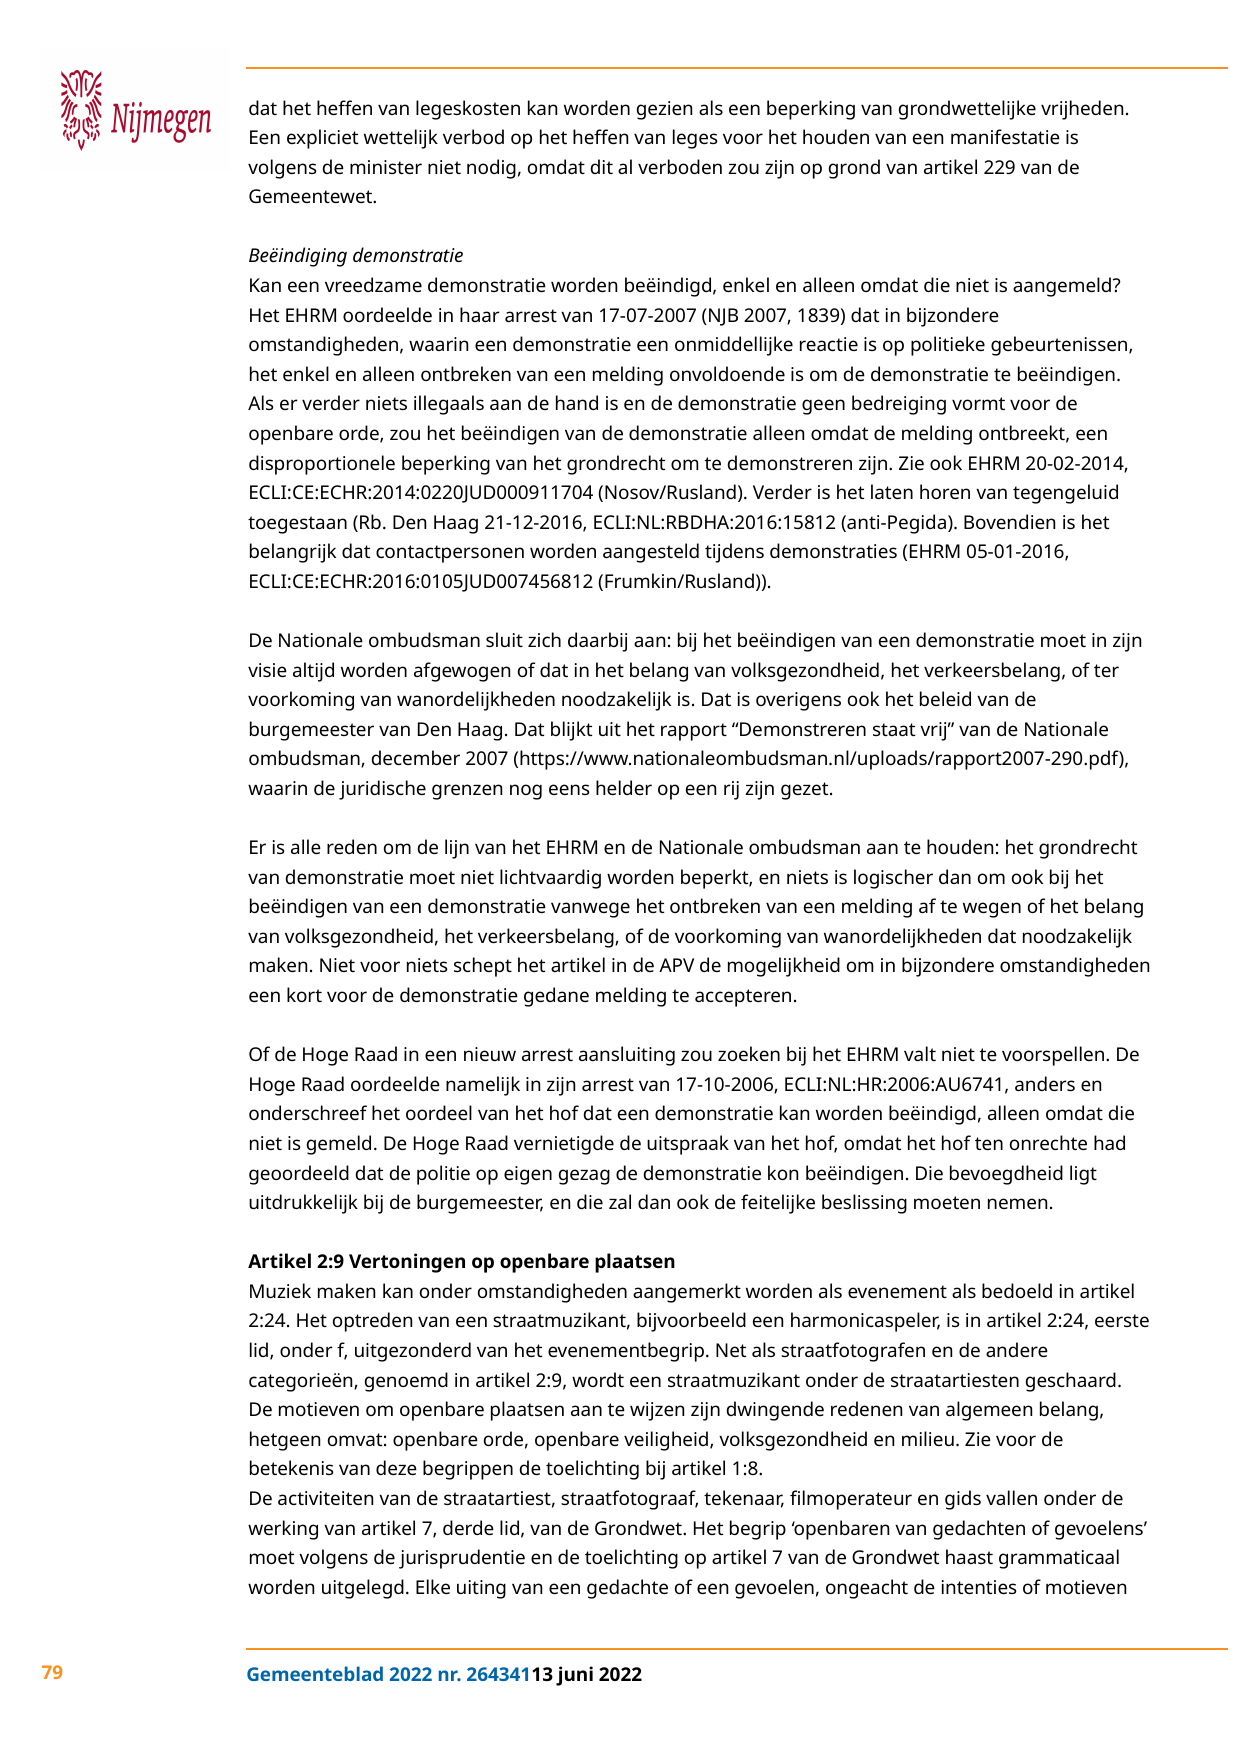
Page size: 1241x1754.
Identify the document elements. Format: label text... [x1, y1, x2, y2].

text De activiteiten van de straatartiest, straatfotograaf, tekenaar, filmoperateur en gids vallen onder de werking van artikel 7, derde lid, van de Grondwet. Het begrip ‘openbaren van gedachten of gevoelens’ moet volgens de jurisprudentie en de toelichting op artikel 7 van de Grondwet haast grammaticaal worden uitgelegd. Elke uiting van een gedachte of een gevoelen, ongeacht de intenties of motieven [248, 1485, 1152, 1600]
text Of de Hoge Raad in een nieuw arrest aansluiting zou zoeken bij het EHRM valt niet te voorspellen. De Hoge Raad oordeelde namelijk in zijn arrest van 17-10-2006, ECLI:NL:HR:2006:AU6741, anders en onderschreef het oordeel van het hof dat een demonstratie kan worden beëindigd, alleen omdat die niet is gemeld. De Hoge Raad vernietigde de uitspraak van het hof, omdat het hof ten onrechte had geoordeeld dat de politie op eigen gezag de demonstratie kon beëindigen. Die bevoegdheid ligt uitdrukkelijk bij de burgemeester, en die zal dan ook de feitelijke beslissing moeten nemen. [248, 1041, 1152, 1215]
text De Nationale ombudsman sluit zich daarbij aan: bij het beëindigen van een demonstratie moet in zijn visie altijd worden afgewogen of dat in het belang van volksgezondheid, het verkeersbelang, of ter voorkoming van wanordelijkheden noodzakelijk is. Dat is overigens ook het beleid van de burgemeester van Den Haag. Dat blijkt uit het rapport “Demonstreren staat vrij” van de Nationale ombudsman, december 2007 (https://www.nationaleombudsman.nl/uploads/rapport2007-290.pdf), waarin de juridische grenzen nog eens helder op een rij zijn gezet. [248, 627, 1152, 801]
picture [41, 47, 231, 172]
text Het EHRM oordeelde in haar arrest van 17-07-2007 (NJB 2007, 1839) dat in bijzondere omstandigheden, waarin een demonstratie een onmiddellijke reactie is op politieke gebeurtenissen, het enkel en alleen ontbreken van een melding onvoldoende is om de demonstratie te beëindigen. Als er verder niets illegaals aan de hand is en de demonstratie geen bedreiging vormt voor de openbare orde, zou het beëindigen van de demonstratie alleen omdat de melding ontbreekt, een disproportionele beperking van het grondrecht om te demonstreren zijn. Zie ook EHRM 20-02-2014, ECLI:CE:ECHR:2014:0220JUD000911704 (Nosov/Rusland). Verder is het laten horen van tegengeluid toegestaan (Rb. Den Haag 21-12-2016, ECLI:NL:RBDHA:2016:15812 (anti-Pegida). Bovendien is het belangrijk dat contactpersonen worden aangesteld tijdens demonstraties (EHRM 05-01-2016, ECLI:CE:ECHR:2016:0105JUD007456812 (Frumkin/Rusland)). [248, 302, 1152, 594]
text dat het heffen van legeskosten kan worden gezien als een beperking van grondwettelijke vrijheden. Een expliciet wettelijk verbod op het heffen van leges voor het houden van een manifestatie is volgens de minister niet nodig, omdat dit al verboden zou zijn op grond van artikel 229 van de Gemeentewet. [248, 95, 1152, 209]
text Beëindiging demonstratie [248, 243, 1152, 268]
text Kan een vreedzame demonstratie worden beëindigd, enkel en alleen omdat die niet is aangemeld? [248, 272, 1152, 298]
text Artikel 2:9 Vertoningen op openbare plaatsen [248, 1248, 1152, 1274]
text Er is alle reden om de lijn van het EHRM en de Nationale ombudsman aan te houden: het grondrecht van demonstratie moet niet lichtvaardig worden beperkt, en niets is logischer dan om ook bij het beëindigen van een demonstratie vanwege het ontbreken van een melding af te wegen of het belang van volksgezondheid, het verkeersbelang, of de voorkoming van wanordelijkheden dat noodzakelijk maken. Niet voor niets schept het artikel in de APV de mogelijkheid om in bijzondere omstandigheden een kort voor de demonstratie gedane melding te accepteren. [248, 834, 1152, 1008]
text Muziek maken kan onder omstandigheden aangemerkt worden als evenement als bedoeld in artikel 2:24. Het optreden van een straatmuzikant, bijvoorbeeld een harmonicaspeler, is in artikel 2:24, eerste lid, onder f, uitgezonderd van het evenementbegrip. Net als straatfotografen en de andere categorieën, genoemd in artikel 2:9, wordt een straatmuzikant onder de straatartiesten geschaard. [248, 1278, 1152, 1393]
text De motieven om openbare plaatsen aan te wijzen zijn dwingende redenen van algemeen belang, hetgeen omvat: openbare orde, openbare veiligheid, volksgezondheid en milieu. Zie voor de betekenis van deze begrippen de toelichting bij artikel 1:8. [248, 1396, 1152, 1481]
